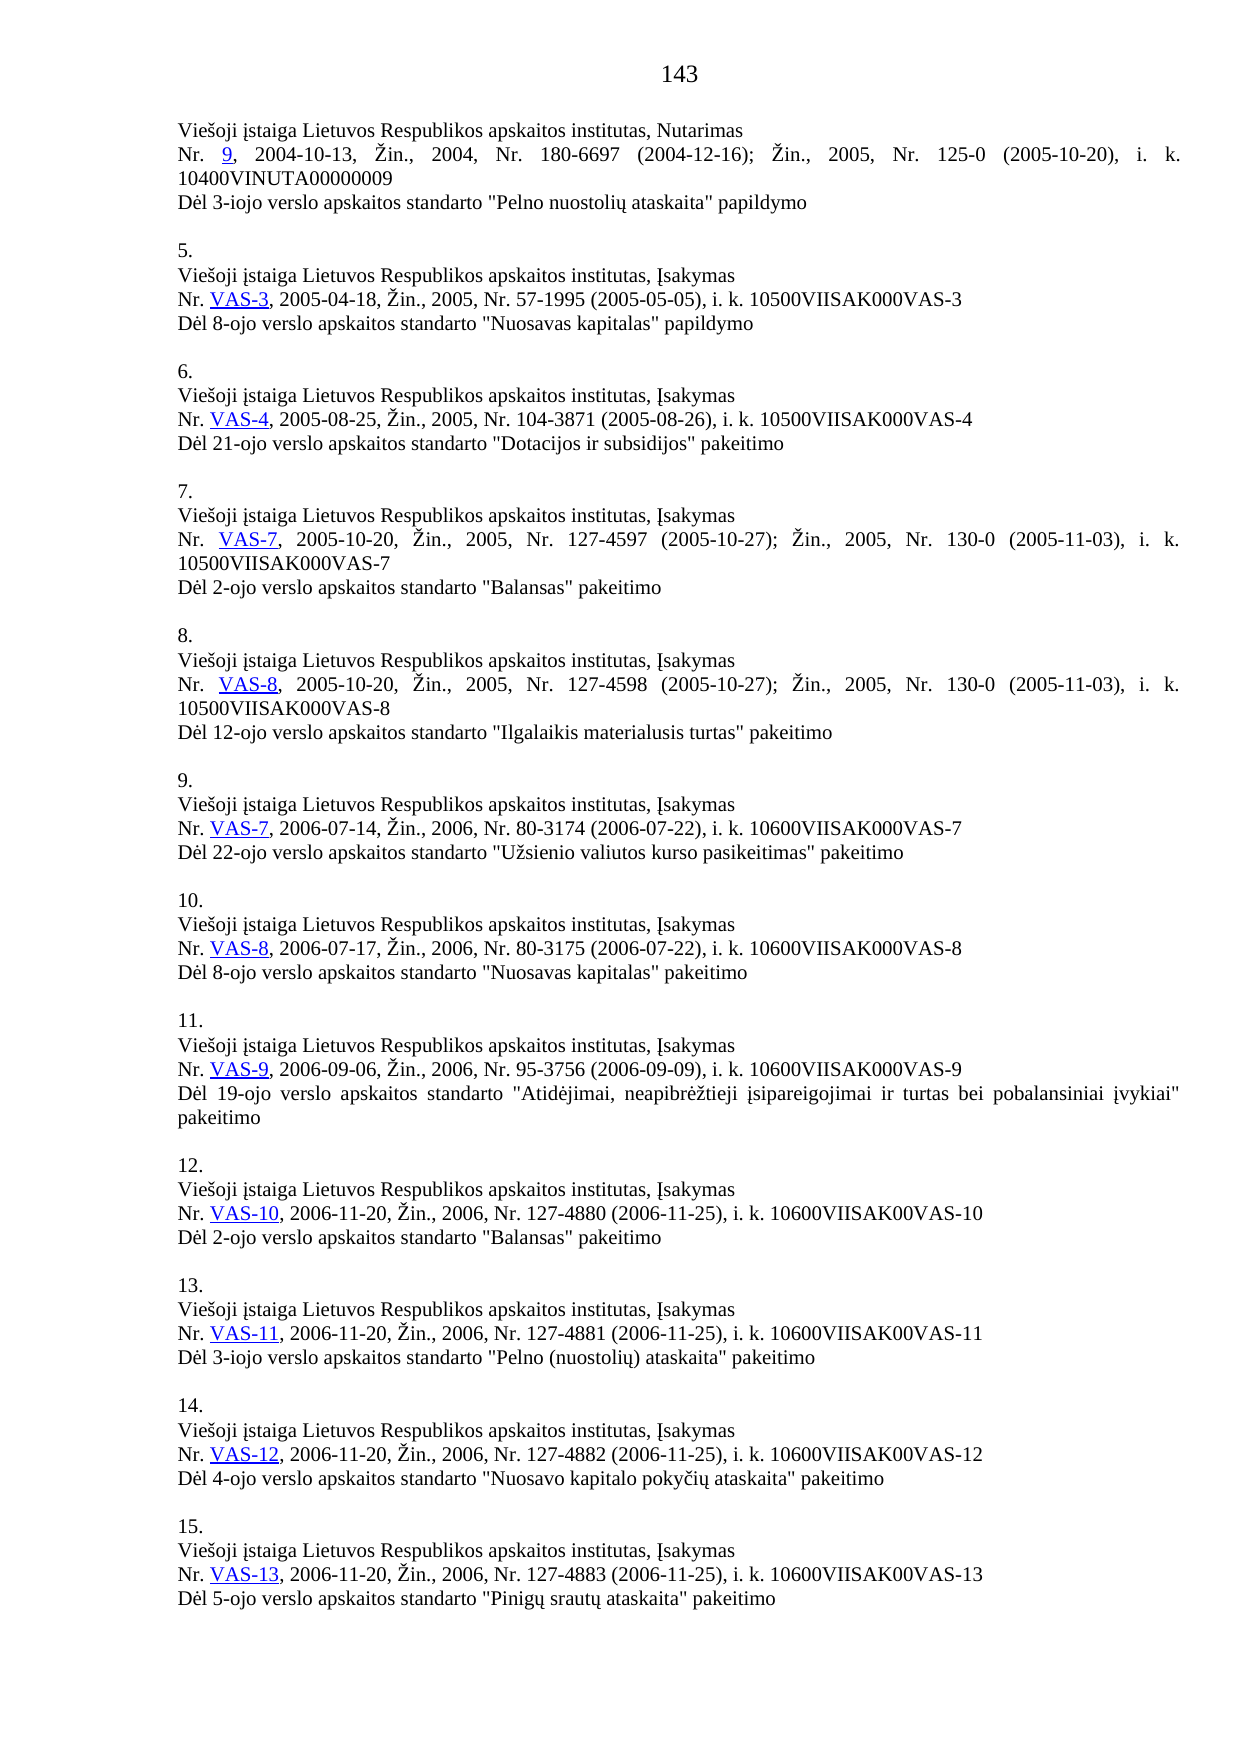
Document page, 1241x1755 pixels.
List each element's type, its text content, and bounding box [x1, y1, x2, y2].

text Viešoji įstaiga Lietuvos Respublikos apskaitos institutas, Įsakymas [177, 1032, 1181, 1057]
text 8. [177, 623, 1181, 647]
text Nr. VAS-3, 2005-04-18, Žin., 2005, Nr. 57-1995 (2005-05-05), i. k. 10500VIISAK000VAS-3 [177, 287, 1181, 311]
text Dėl 3-iojo verslo apskaitos standarto "Pelno nuostolių ataskaita" papildymo [177, 190, 1181, 214]
text 14. [177, 1393, 1181, 1417]
text Nr. VAS-11, 2006-11-20, Žin., 2006, Nr. 127-4881 (2006-11-25), i. k. 10600VIISAK00VAS-11 [177, 1321, 1181, 1345]
text Dėl 3-iojo verslo apskaitos standarto "Pelno (nuostolių) ataskaita" pakeitimo [177, 1345, 1181, 1369]
text Viešoji įstaiga Lietuvos Respublikos apskaitos institutas, Įsakymas [177, 1538, 1181, 1562]
text Dėl 8-ojo verslo apskaitos standarto "Nuosavas kapitalas" papildymo [177, 311, 1181, 335]
text 9. [177, 768, 1181, 792]
text Viešoji įstaiga Lietuvos Respublikos apskaitos institutas, Nutarimas [177, 118, 1181, 142]
text Viešoji įstaiga Lietuvos Respublikos apskaitos institutas, Įsakymas [177, 647, 1181, 672]
text Dėl 5-ojo verslo apskaitos standarto "Pinigų srautų ataskaita" pakeitimo [177, 1586, 1181, 1610]
text 13. [177, 1273, 1181, 1297]
text Viešoji įstaiga Lietuvos Respublikos apskaitos institutas, Įsakymas [177, 262, 1181, 287]
text Nr. VAS-12, 2006-11-20, Žin., 2006, Nr. 127-4882 (2006-11-25), i. k. 10600VIISAK00VAS-12 [177, 1442, 1181, 1466]
text Dėl 12-ojo verslo apskaitos standarto "Ilgalaikis materialusis turtas" pakeitimo [177, 720, 1181, 744]
text Nr. VAS-8, 2006-07-17, Žin., 2006, Nr. 80-3175 (2006-07-22), i. k. 10600VIISAK000VAS-8 [177, 936, 1181, 960]
text Viešoji įstaiga Lietuvos Respublikos apskaitos institutas, Įsakymas [177, 503, 1181, 527]
text 12. [177, 1153, 1181, 1177]
text Dėl 4-ojo verslo apskaitos standarto "Nuosavo kapitalo pokyčių ataskaita" pakeitimo [177, 1466, 1181, 1490]
text Viešoji įstaiga Lietuvos Respublikos apskaitos institutas, Įsakymas [177, 792, 1181, 816]
text Nr. VAS-4, 2005-08-25, Žin., 2005, Nr. 104-3871 (2005-08-26), i. k. 10500VIISAK000VAS-4 [177, 407, 1181, 431]
text 7. [177, 479, 1181, 503]
text Viešoji įstaiga Lietuvos Respublikos apskaitos institutas, Įsakymas [177, 1177, 1181, 1201]
text Viešoji įstaiga Lietuvos Respublikos apskaitos institutas, Įsakymas [177, 1297, 1181, 1321]
text Dėl 21-ojo verslo apskaitos standarto "Dotacijos ir subsidijos" pakeitimo [177, 431, 1181, 455]
text Dėl 8-ojo verslo apskaitos standarto "Nuosavas kapitalas" pakeitimo [177, 960, 1181, 984]
text Nr. VAS-9, 2006-09-06, Žin., 2006, Nr. 95-3756 (2006-09-09), i. k. 10600VIISAK000VAS-9 [177, 1057, 1181, 1081]
text 15. [177, 1514, 1181, 1538]
text Dėl 2-ojo verslo apskaitos standarto "Balansas" pakeitimo [177, 1225, 1181, 1249]
text Nr. VAS-13, 2006-11-20, Žin., 2006, Nr. 127-4883 (2006-11-25), i. k. 10600VIISAK00VAS-13 [177, 1562, 1181, 1586]
text 6. [177, 359, 1181, 383]
text Dėl 19-ojo verslo apskaitos standarto "Atidėjimai, neapibrėžtieji įsipareigojimai ir turtas bei pobalansiniai įvykiai" pakeitimo [177, 1081, 1181, 1129]
text Nr. VAS-10, 2006-11-20, Žin., 2006, Nr. 127-4880 (2006-11-25), i. k. 10600VIISAK00VAS-10 [177, 1201, 1181, 1225]
text Nr. VAS-7, 2005-10-20, Žin., 2005, Nr. 127-4597 (2005-10-27); Žin., 2005, Nr. 130-0 (2005-11-03), i. k. 10500VIISAK000VAS-7 [177, 527, 1181, 575]
text Nr. VAS-7, 2006-07-14, Žin., 2006, Nr. 80-3174 (2006-07-22), i. k. 10600VIISAK000VAS-7 [177, 816, 1181, 840]
text 11. [177, 1008, 1181, 1032]
text 5. [177, 238, 1181, 262]
text 10. [177, 888, 1181, 912]
text Nr. VAS-8, 2005-10-20, Žin., 2005, Nr. 127-4598 (2005-10-27); Žin., 2005, Nr. 130-0 (2005-11-03), i. k. 10500VIISAK000VAS-8 [177, 672, 1181, 720]
text Viešoji įstaiga Lietuvos Respublikos apskaitos institutas, Įsakymas [177, 1417, 1181, 1442]
text Viešoji įstaiga Lietuvos Respublikos apskaitos institutas, Įsakymas [177, 912, 1181, 936]
text Dėl 2-ojo verslo apskaitos standarto "Balansas" pakeitimo [177, 575, 1181, 599]
text Nr. 9, 2004-10-13, Žin., 2004, Nr. 180-6697 (2004-12-16); Žin., 2005, Nr. 125-0 (2005-10-20), i. k. 10400VINUTA00000009 [177, 142, 1181, 190]
text Dėl 22-ojo verslo apskaitos standarto "Užsienio valiutos kurso pasikeitimas" pakeitimo [177, 840, 1181, 864]
text Viešoji įstaiga Lietuvos Respublikos apskaitos institutas, Įsakymas [177, 383, 1181, 407]
